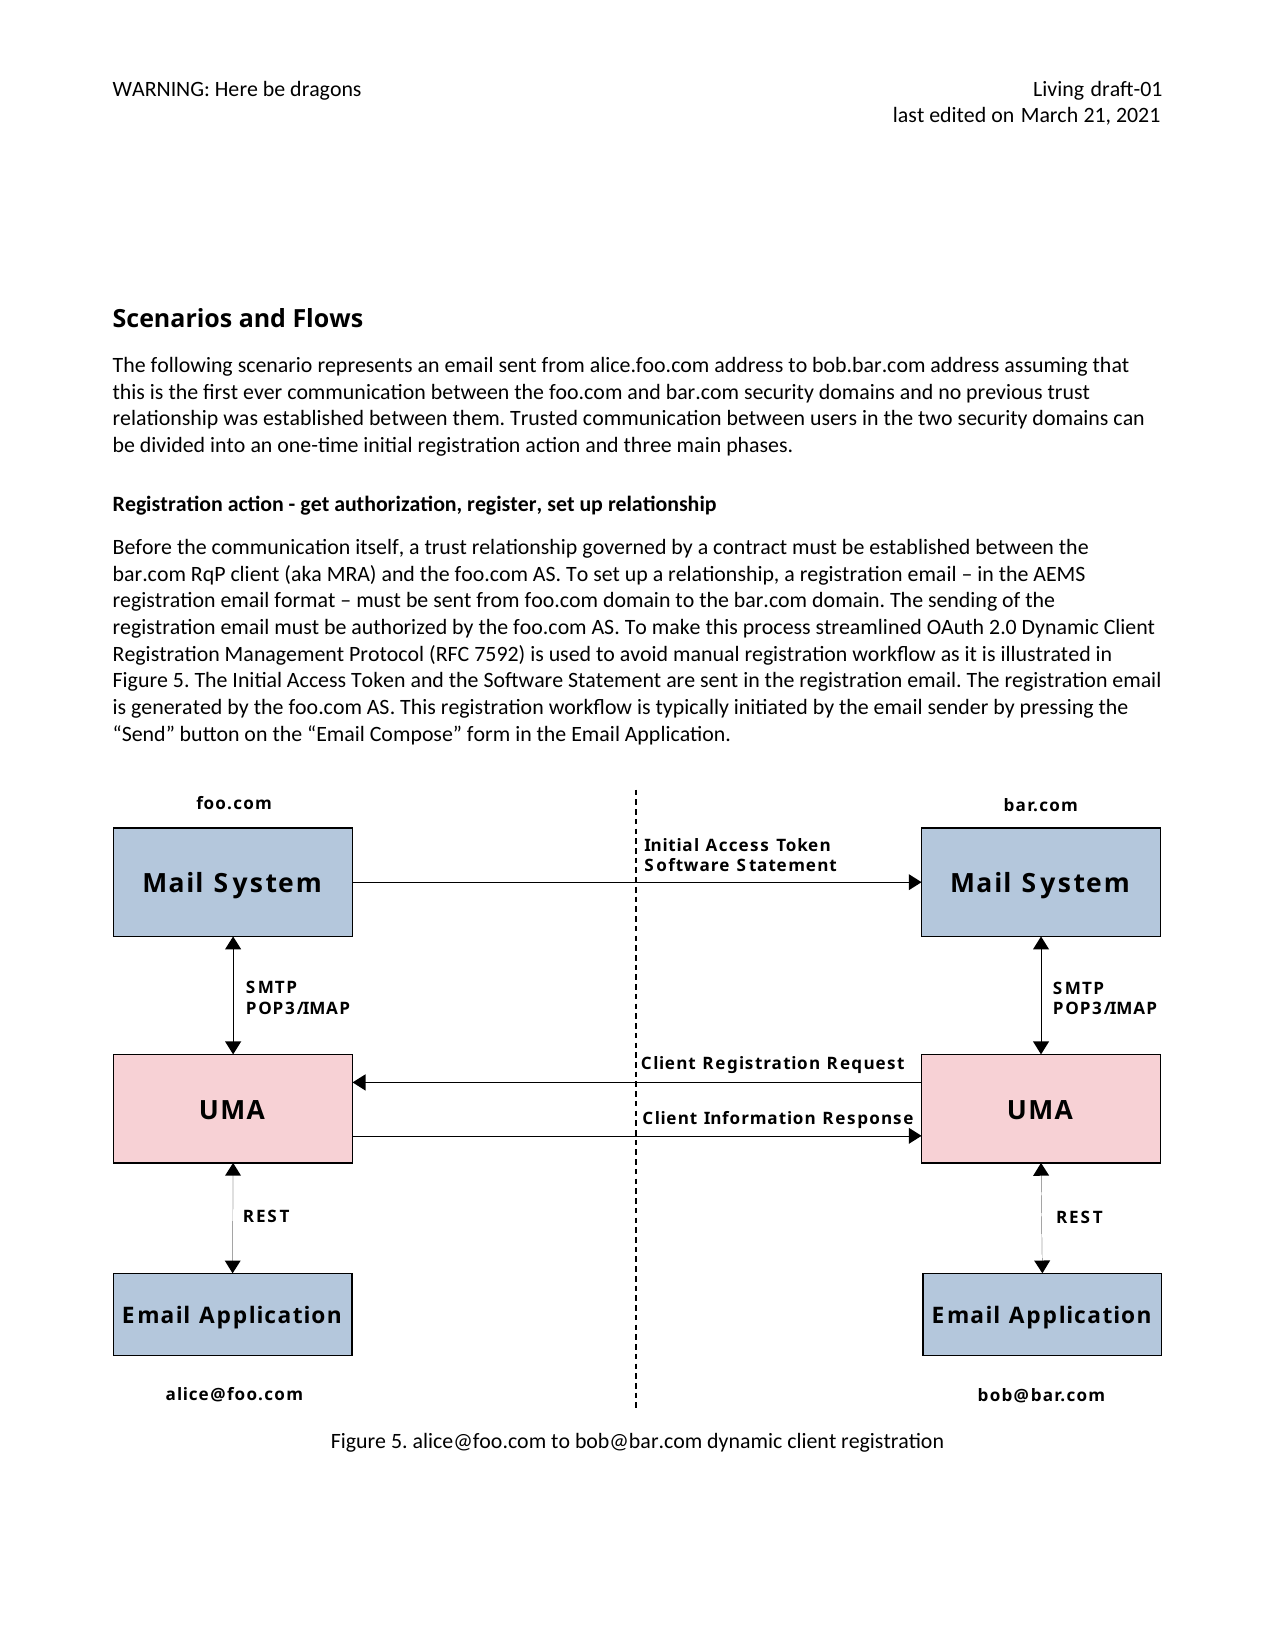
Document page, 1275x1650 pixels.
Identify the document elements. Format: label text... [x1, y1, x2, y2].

text Scenarios and Flows [112, 301, 1162, 335]
text Figure 5. alice@foo.com to bob@bar.com dynamic client registration [112, 806, 1162, 1453]
text Registration action - get authorization, register, set up relationship [112, 490, 1162, 517]
text Before the communication itself, a trust relationship governed by a contract must be established between the bar.com RqP client (aka MRA) and the foo.com AS. To set up a relationship, a registration email – in the AEMS registration email format – must be sent from foo.com domain to the bar.com domain. The sending of the registration email must be authorized by the foo.com AS. To make this process streamlined OAuth 2.0 Dynamic Client Registration Management Protocol (RFC 7592) is used to avoid manual registration workflow as it is illustrated in Figure 5. The Initial Access Token and the Software Statement are sent in the registration email. The registration email is generated by the foo.com AS. This registration workflow is typically initiated by the email sender by pressing the “Send” button on the “Email Compose” form in the Email Application. [112, 533, 1162, 747]
text The following scenario represents an email sent from alice.foo.com address to bob.bar.com address assuming that this is the first ever communication between the foo.com and bar.com security domains and no previous trust relationship was established between them. Trusted communication between users in the two security domains can be divided into an one-time initial registration action and three main phases. [112, 351, 1162, 458]
